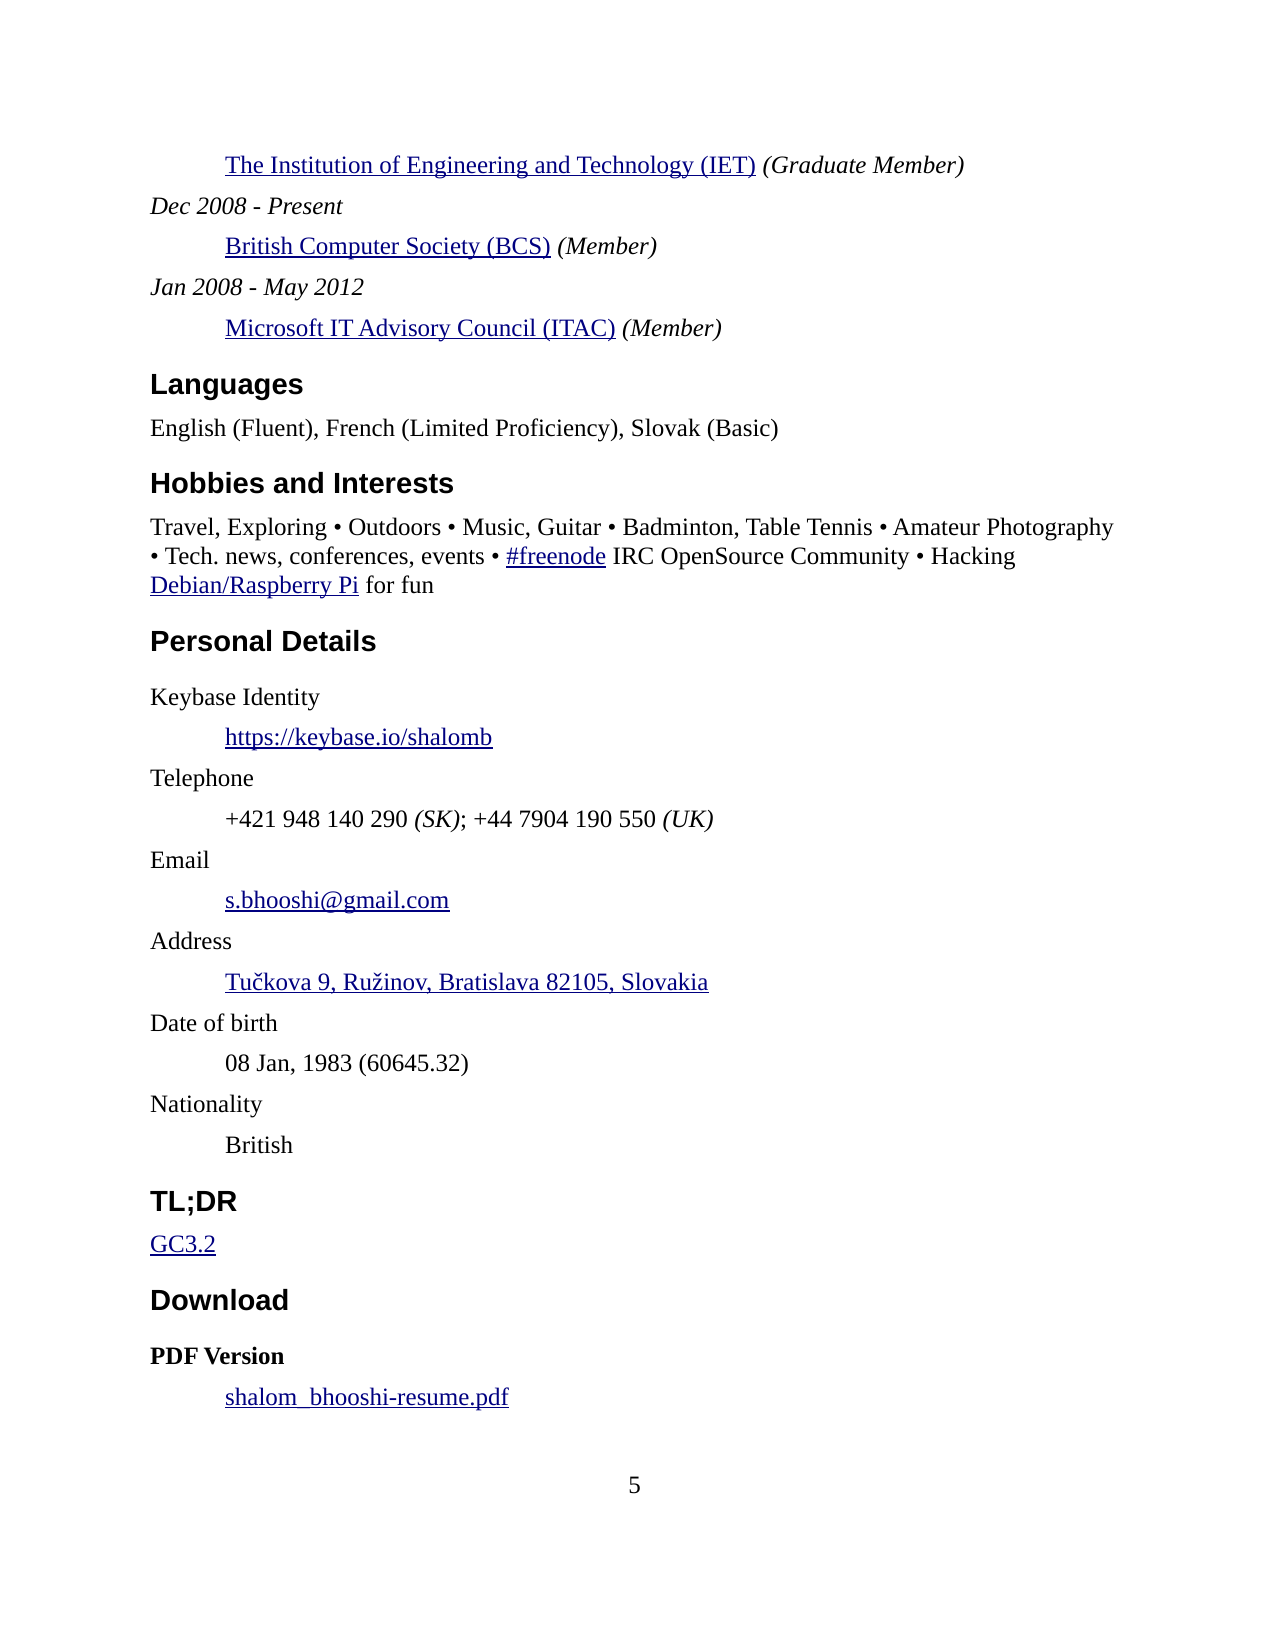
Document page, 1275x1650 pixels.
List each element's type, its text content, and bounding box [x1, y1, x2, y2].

text Dec 2008 - Present [150, 191, 1125, 219]
text Tučkova 9, Ružinov, Bratislava 82105, Slovakia [225, 967, 1125, 996]
text English (Fluent), French (Limited Proficiency), Slovak (Basic) [150, 413, 1125, 441]
text Telephone [150, 763, 1125, 792]
text Date of birth [150, 1008, 1125, 1036]
text British Computer Society (BCS) (Member) [225, 231, 1125, 260]
subtitle TL;DR [150, 1183, 1125, 1217]
text 08 Jan, 1983 (60645.32) [225, 1048, 1125, 1077]
text British [225, 1130, 1125, 1158]
text Jan 2008 - May 2012 [150, 272, 1125, 301]
subtitle Personal Details [150, 624, 1125, 657]
subtitle Download [150, 1283, 1125, 1317]
text s.bhooshi@gmail.com [225, 885, 1125, 914]
text https://keybase.io/shalomb [225, 722, 1125, 751]
text Microsoft IT Advisory Council (ITAC) (Member) [225, 313, 1125, 342]
text Address [150, 926, 1125, 955]
text +421 948 140 290 (SK); +44 7904 190 550 (UK) [225, 804, 1125, 833]
text The Institution of Engineering and Technology (IET) (Graduate Member) [225, 150, 1125, 179]
text Keybase Identity [150, 682, 1125, 711]
text Email [150, 845, 1125, 873]
text Travel, Exploring • Outdoors • Music, Guitar • Badminton, Table Tennis • Amateur Photography • Tech. news, conferences, events • #freenode IRC OpenSource Community • Hacking Debian/Raspberry Pi for fun [150, 512, 1125, 599]
subtitle Hobbies and Interests [150, 466, 1125, 500]
text GC3.2 [150, 1229, 1125, 1258]
text shalom_bhooshi-resume.pdf [225, 1382, 1125, 1411]
subtitle Languages [150, 367, 1125, 400]
text PDF Version [150, 1341, 1125, 1370]
text Nationality [150, 1089, 1125, 1118]
